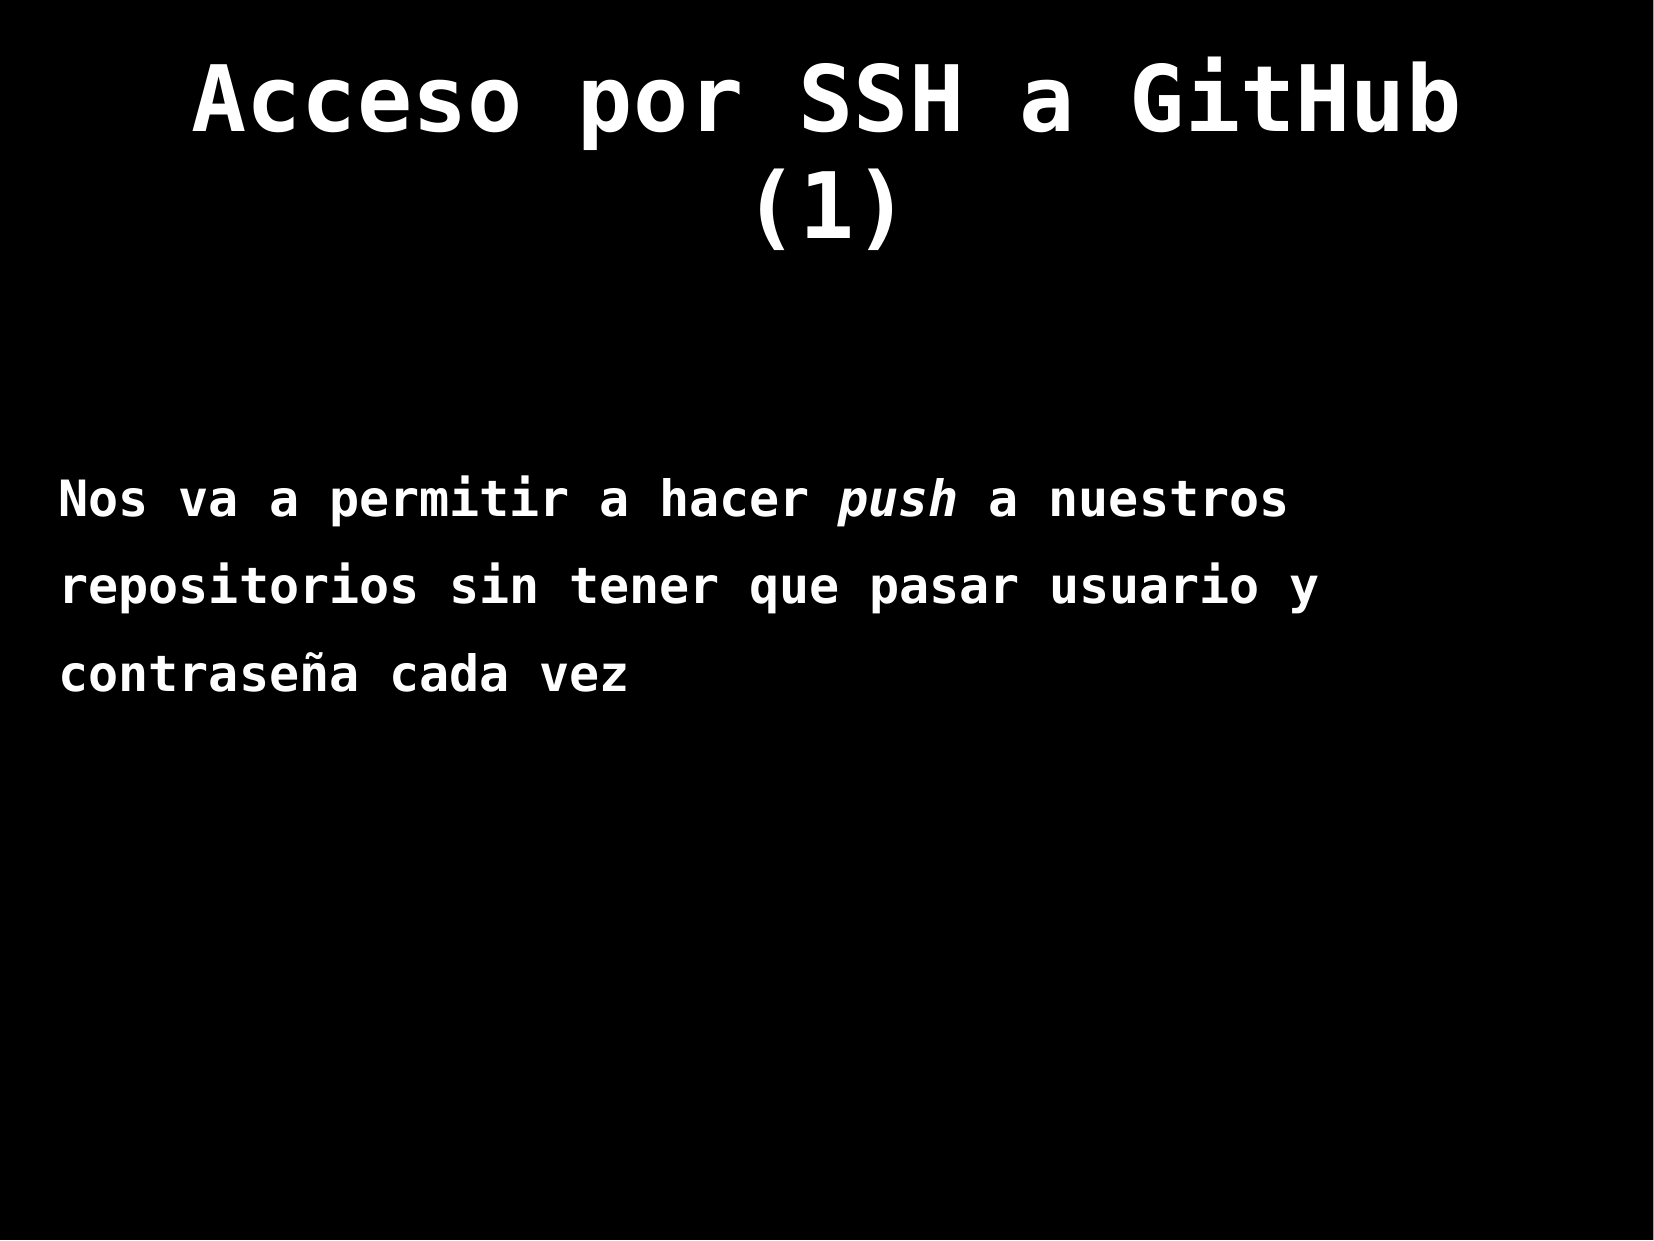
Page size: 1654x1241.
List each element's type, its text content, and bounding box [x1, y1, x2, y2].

title Acceso por SSH a GitHub (1) [82, 45, 1571, 261]
text_box Nos va a permitir a hacer push a nuestros repositorios sin tener que pasar usuario y contraseña cada vez [44, 433, 1587, 711]
